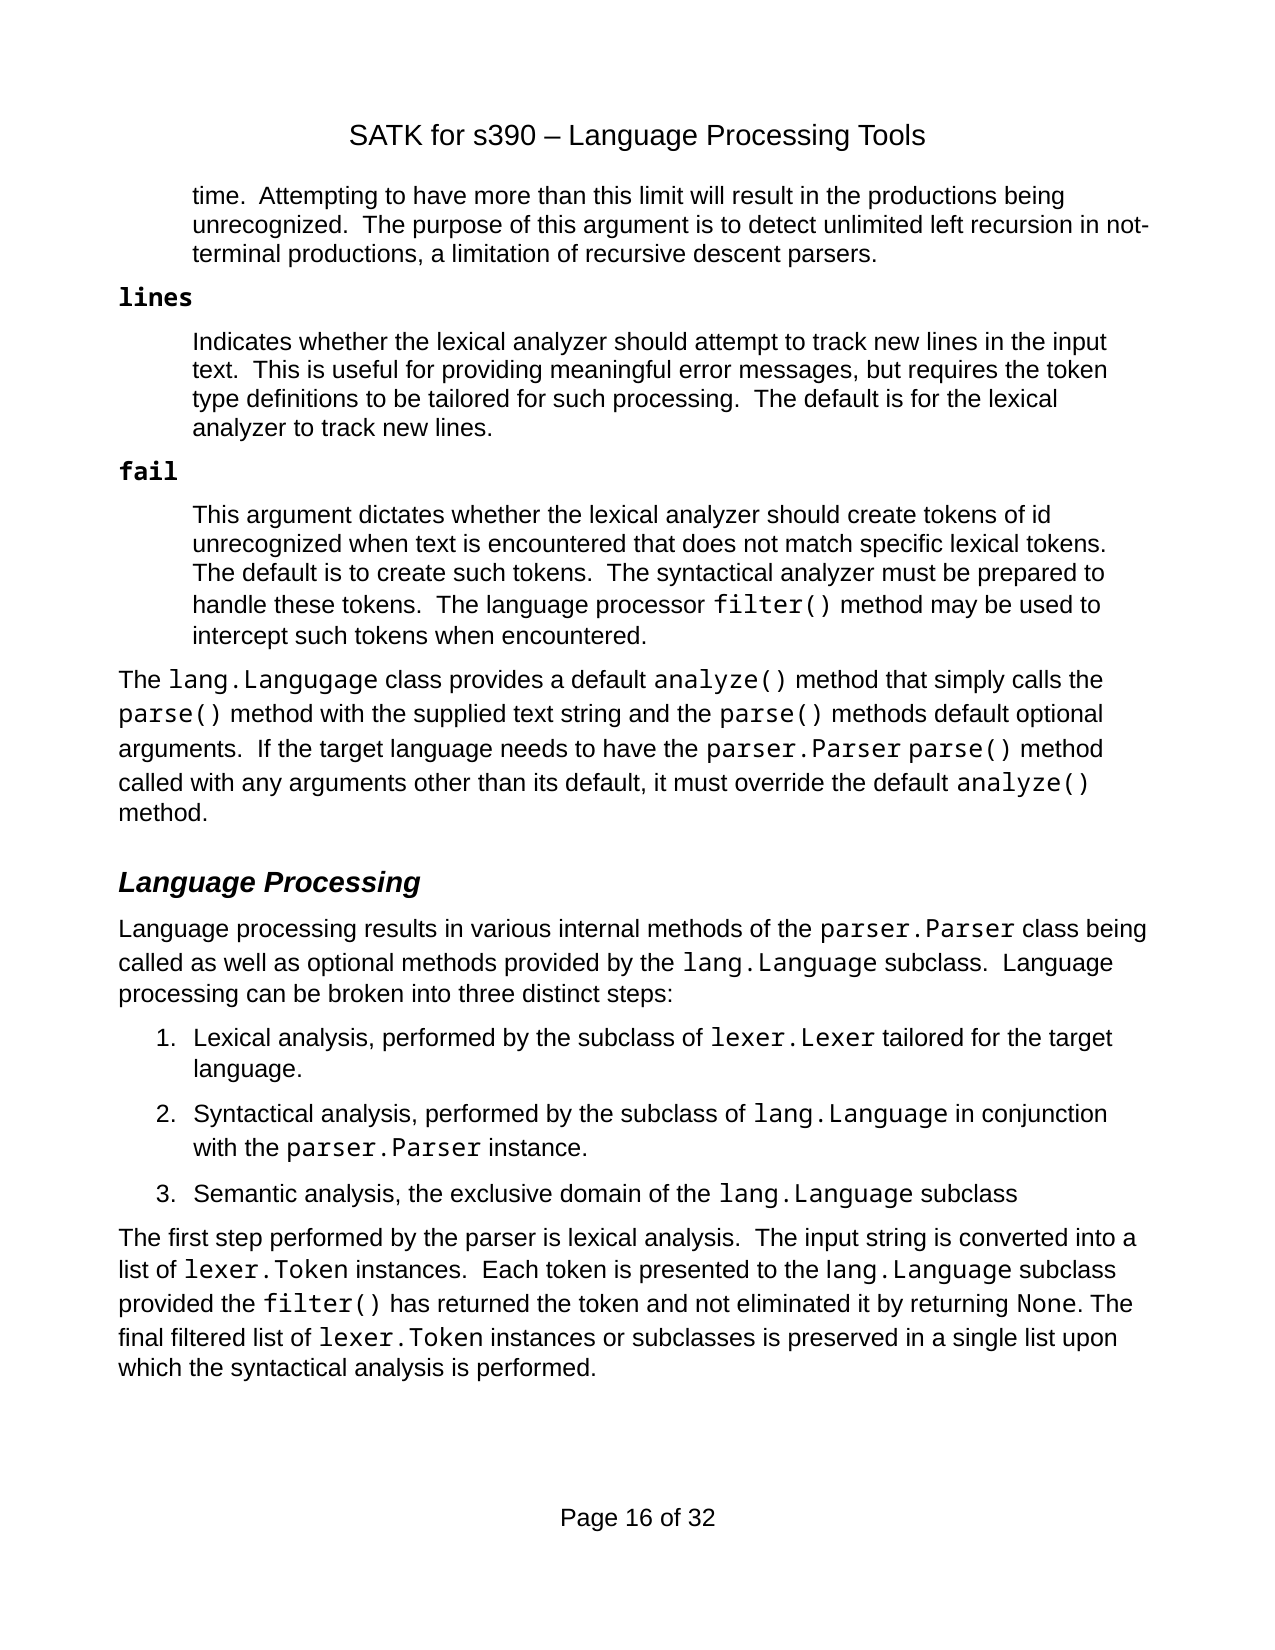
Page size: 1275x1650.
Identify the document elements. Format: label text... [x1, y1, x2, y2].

text This argument dictates whether the lexical analyzer should create tokens of id unrecognized when text is encountered that does not match specific lexical tokens. The default is to create such tokens. The syntactical analyzer must be prepared to handle these tokens. The language processor filter() method may be used to intercept such tokens when encountered. [192, 501, 1157, 649]
text Indicates whether the lexical analyzer should attempt to track new lines in the input text. This is useful for providing meaningful error messages, but requires the token type definitions to be tailored for such processing. The default is for the lexical analyzer to track new lines. [192, 326, 1157, 441]
text Language processing results in various internal methods of the parser.Parser class being called as well as optional methods provided by the lang.Language subclass. Language processing can be broken into three distinct steps: [118, 911, 1157, 1007]
text fail [118, 454, 1157, 488]
list Lexical analysis, performed by the subclass of lexer.Lexer tailored for the target language. [156, 1020, 1157, 1083]
text The lang.Langugage class provides a default analyze() method that simply calls the parse() method with the supplied text string and the parse() methods default optional arguments. If the target language needs to have the parser.Parser parse() method called with any arguments other than its default, it must override the default analyze() method. [118, 662, 1157, 827]
subtitle Language Processing [118, 864, 1157, 898]
text time. Attempting to have more than this limit will result in the productions being unrecognized. The purpose of this argument is to detect unlimited left recursion in not-terminal productions, a limitation of recursive descent parsers. [192, 181, 1157, 267]
text lines [118, 280, 1157, 314]
list Semantic analysis, the exclusive domain of the lang.Language subclass [156, 1176, 1157, 1210]
list Syntactical analysis, performed by the subclass of lang.Language in conjunction with the parser.Parser instance. [156, 1095, 1157, 1163]
text The first step performed by the parser is lexical analysis. The input string is converted into a list of lexer.Token instances. Each token is presented to the lang.Language subclass provided the filter() has returned the token and not eliminated it by returning None. The final filtered list of lexer.Token instances or subclasses is preserved in a single list upon which the syntactical analysis is performed. [118, 1222, 1157, 1382]
